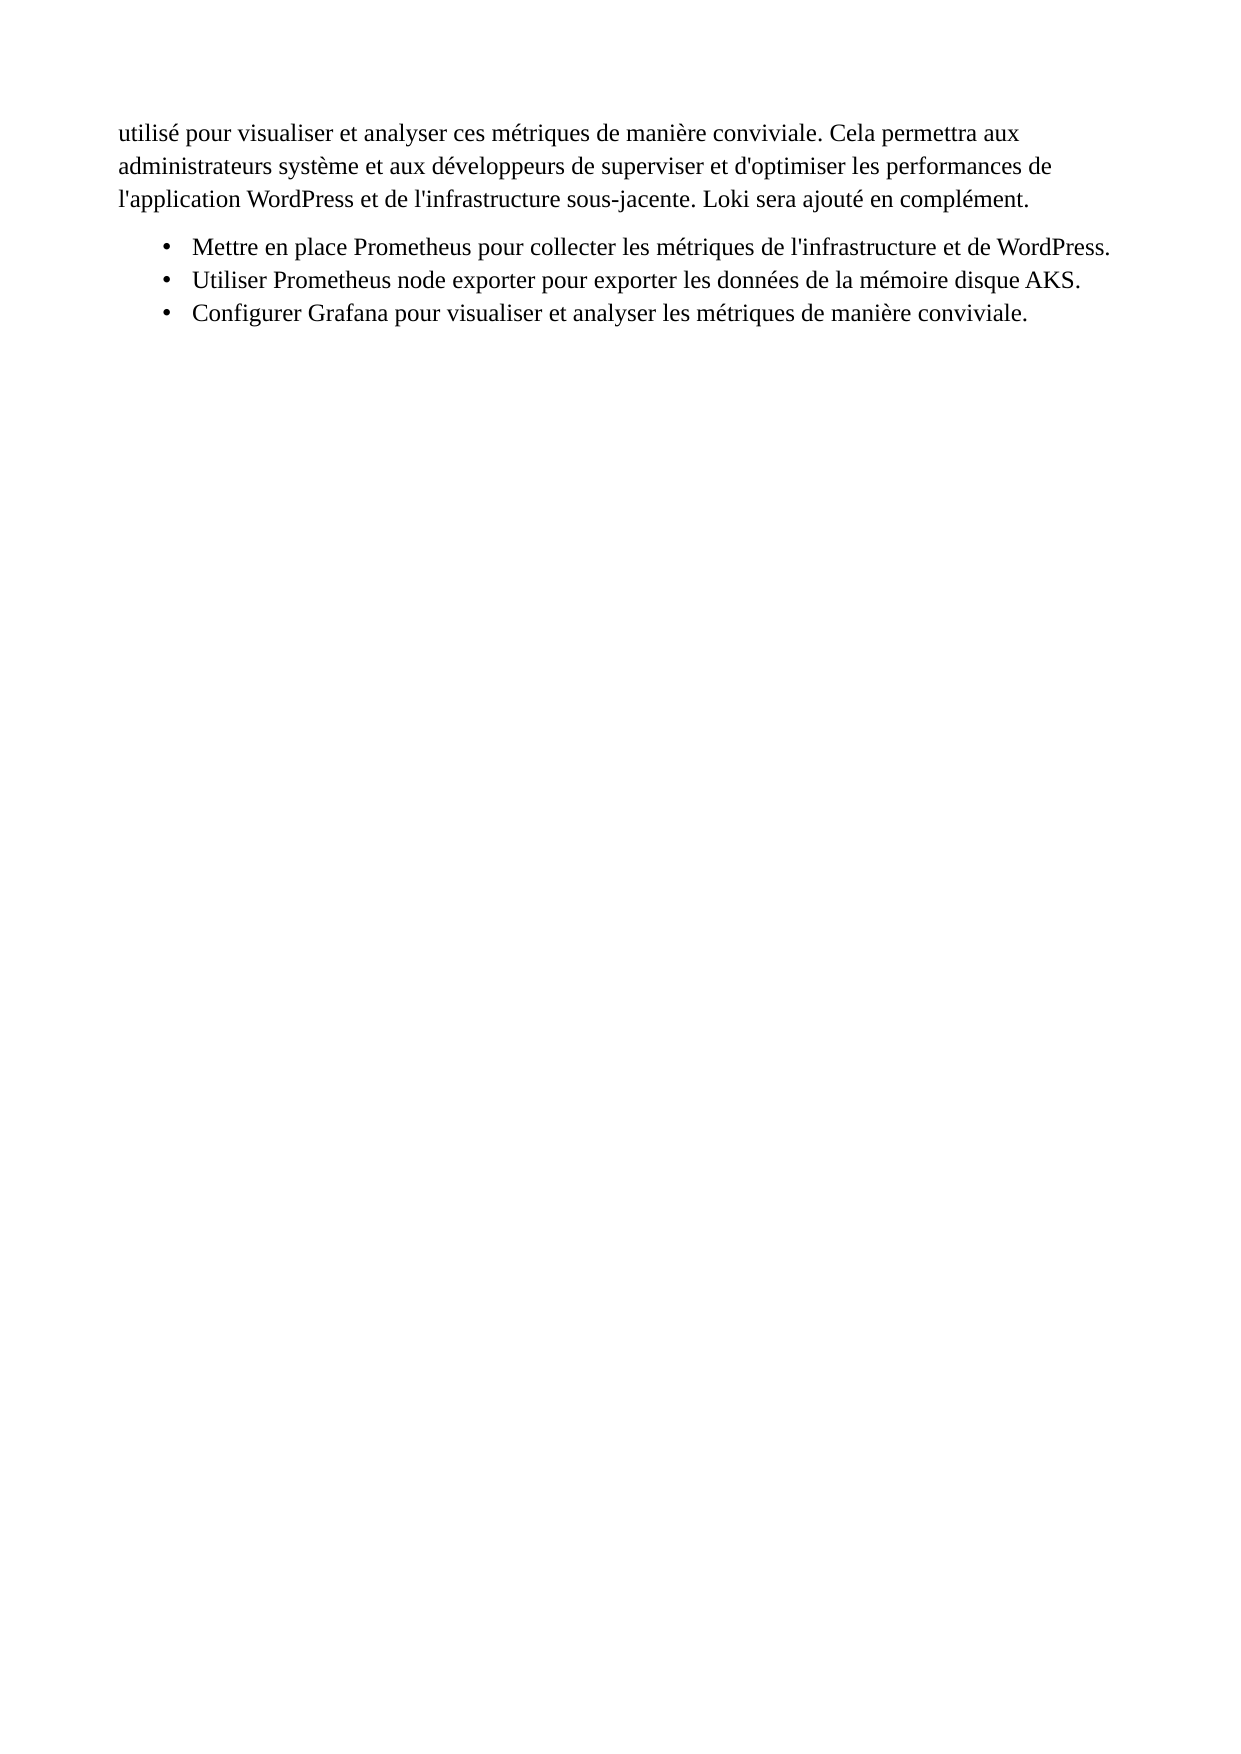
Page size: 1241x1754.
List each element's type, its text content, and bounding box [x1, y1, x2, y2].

list Configurer Grafana pour visualiser et analyser les métriques de manière conviviale. [162, 298, 1122, 327]
list Utiliser Prometheus node exporter pour exporter les données de la mémoire disque AKS. [162, 265, 1122, 293]
text utilisé pour visualiser et analyser ces métriques de manière conviviale. Cela permettra aux administrateurs système et aux développeurs de superviser et d'optimiser les performances de l'application WordPress et de l'infrastructure sous-jacente. Loki sera ajouté en complément. [118, 118, 1122, 213]
list Mettre en place Prometheus pour collecter les métriques de l'infrastructure et de WordPress. [162, 232, 1122, 261]
